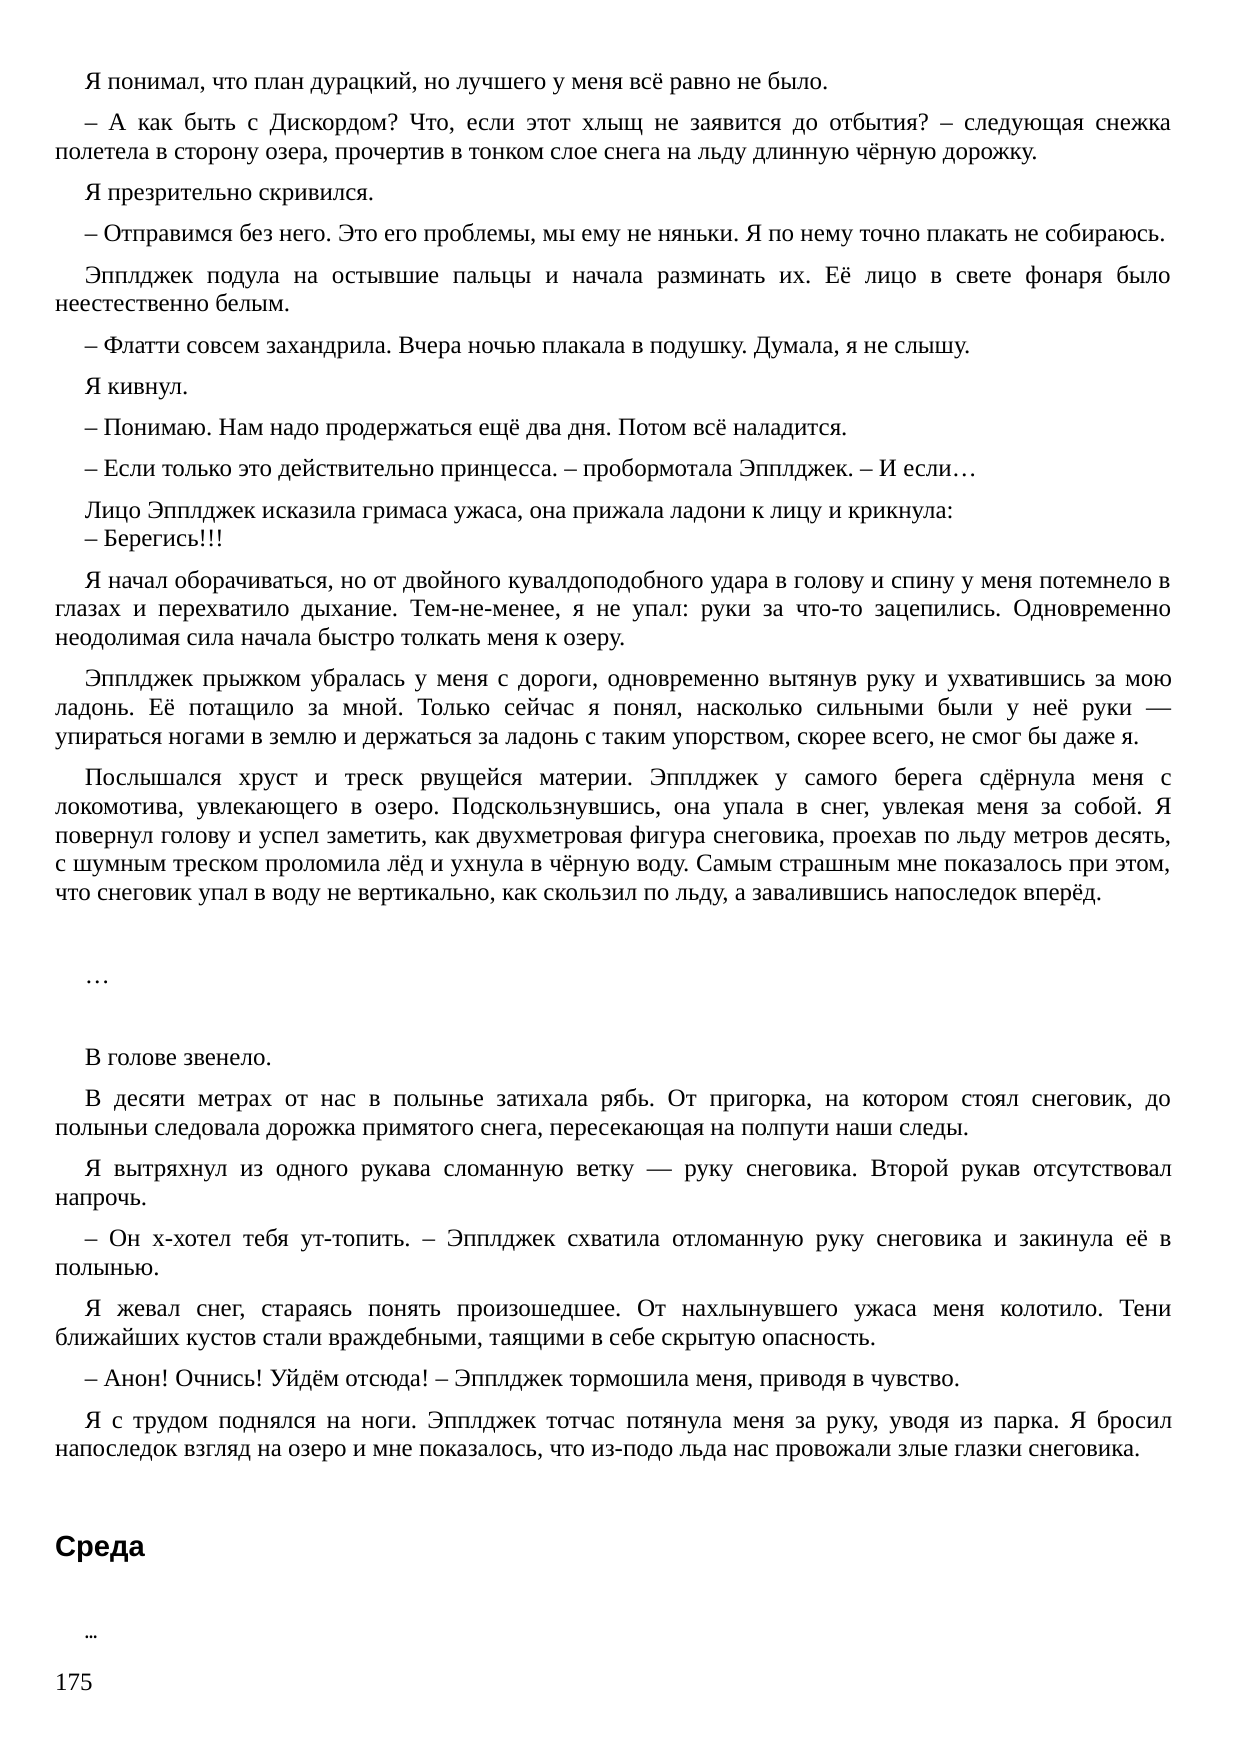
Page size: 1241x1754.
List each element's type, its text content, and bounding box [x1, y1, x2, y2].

text Я начал оборачиваться, но от двойного кувалдоподобного удара в голову и спину у меня потемнело в глазах и перехватило дыхание. Тем-не-менее, я не упал: руки за что-то зацепились. Одновременно неодолимая сила начала быстро толкать меня к озеру. [55, 565, 1173, 651]
text Я презрительно скривился. [55, 177, 1173, 206]
text … [55, 960, 1173, 988]
text Я понимал, что план дурацкий, но лучшего у меня всё равно не было. [55, 66, 1173, 95]
text Послышался хруст и треск рвущейся материи. Эпплджек у самого берега сдёрнула меня с локомотива, увлекающего в озеро. Подскользнувшись, она упала в снег, увлекая меня за собой. Я повернул голову и успел заметить, как двухметровая фигура снеговика, проехав по льду метров десять, с шумным треском проломила лёд и ухнула в чёрную воду. Самым страшным мне показалось при этом, что снеговик упал в воду не вертикально, как скользил по льду, а завалившись напоследок вперёд. [55, 762, 1173, 906]
text В голове звенело. [55, 1042, 1173, 1071]
text В десяти метрах от нас в полынье затихала рябь. От пригорка, на котором стоял снеговик, до полыньи следовала дорожка примятого снега, пересекающая на полпути наши следы. [55, 1083, 1173, 1141]
text Я с трудом поднялся на ноги. Эпплджек тотчас потянула меня за руку, уводя из парка. Я бросил напоследок взгляд на озеро и мне показалось, что из-подо льда нас провожали злые глазки снеговика. [55, 1405, 1173, 1462]
text Я кивнул. [55, 371, 1173, 400]
text … [55, 1616, 1173, 1644]
subtitle Среда [55, 1528, 1173, 1562]
text – Флатти совсем захандрила. Вчера ночью плакала в подушку. Думала, я не слышу. [55, 330, 1173, 358]
text – А как быть с Дискордом? Что, если этот хлыщ не заявится до отбытия? – следующая снежка полетела в сторону озера, прочертив в тонком слое снега на льду длинную чёрную дорожку. [55, 107, 1173, 165]
text Я вытряхнул из одного рукава сломанную ветку — руку снеговика. Второй рукав отсутствовал напрочь. [55, 1153, 1173, 1211]
text Эпплджек подула на остывшие пальцы и начала разминать их. Её лицо в свете фонаря было неестественно белым. [55, 260, 1173, 317]
text – Он х-хотел тебя ут-топить. – Эпплджек схватила отломанную руку снеговика и закинула её в полынью. [55, 1223, 1173, 1281]
text – Понимаю. Нам надо продержаться ещё два дня. Потом всё наладится. [55, 412, 1173, 441]
text – Анон! Очнись! Уйдём отсюда! – Эпплджек тормошила меня, приводя в чувство. [55, 1363, 1173, 1392]
text Я жевал снег, стараясь понять произошедшее. От нахлынувшего ужаса меня колотило. Тени ближайших кустов стали враждебными, таящими в себе скрытую опасность. [55, 1293, 1173, 1351]
text – Отправимся без него. Это его проблемы, мы ему не няньки. Я по нему точно плакать не собираюсь. [55, 218, 1173, 247]
text – Берегись!!! [55, 523, 1173, 552]
text – Если только это действительно принцесса. – пробормотала Эпплджек. – И если… [55, 453, 1173, 482]
text Лицо Эпплджек исказила гримаса ужаса, она прижала ладони к лицу и крикнула: [55, 495, 1173, 523]
text Эпплджек прыжком убралась у меня с дороги, одновременно вытянув руку и ухватившись за мою ладонь. Её потащило за мной. Только сейчас я понял, насколько сильными были у неё руки — упираться ногами в землю и держаться за ладонь с таким упорством, скорее всего, не смог бы даже я. [55, 663, 1173, 750]
